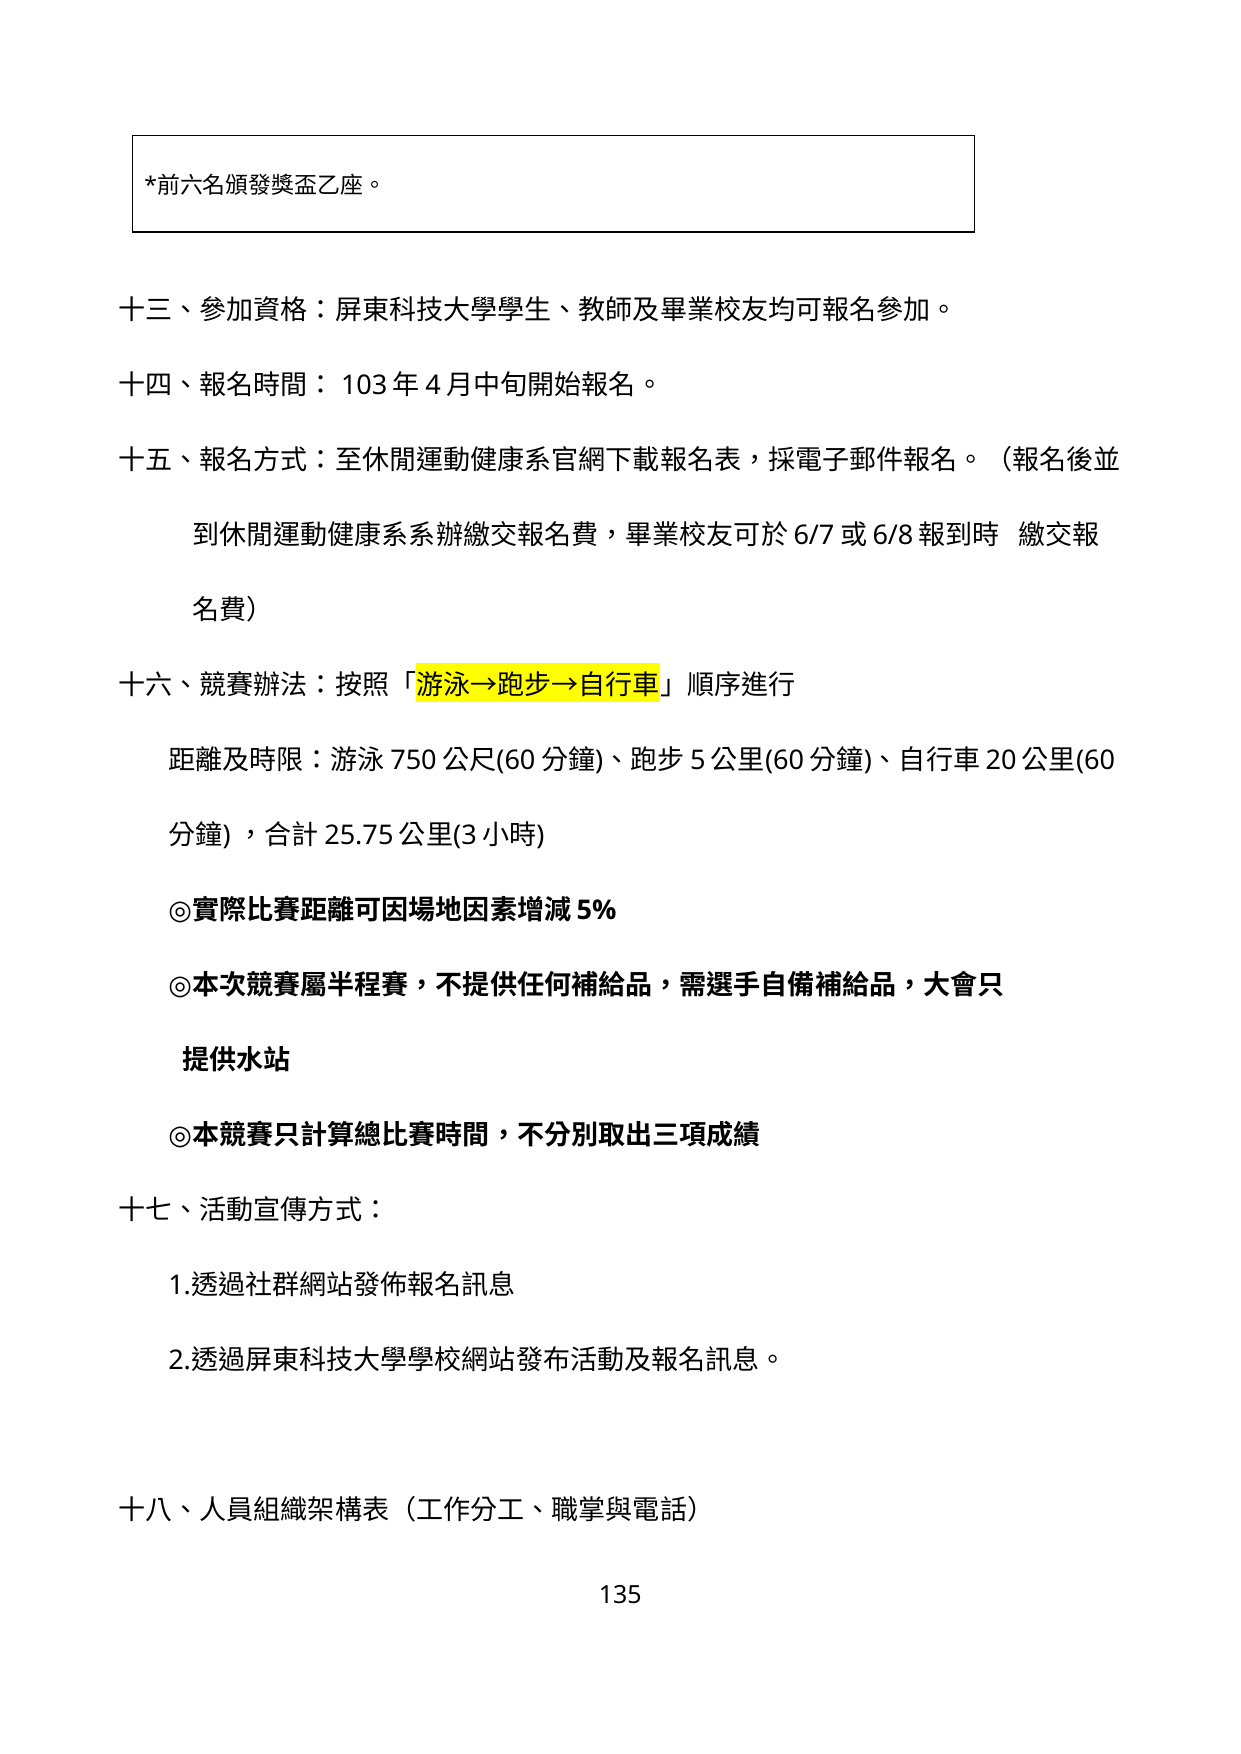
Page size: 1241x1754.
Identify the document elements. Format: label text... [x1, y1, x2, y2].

text ◎本次競賽屬半程賽，不提供任何補給品，需選手自備補給品，大會只 [168, 945, 1122, 1020]
text 十七、活動宣傳方式： [118, 1170, 1122, 1245]
text ◎實際比賽距離可因場地因素增減5% [168, 870, 1122, 945]
text 十八、人員組織架構表（工作分工、職掌與電話） [118, 1470, 1122, 1545]
text 1.透過社群網站發佈報名訊息 [168, 1245, 1122, 1320]
text 提供水站 [168, 1020, 1122, 1095]
table_cell *前六名頒發獎盃乙座。 [133, 136, 974, 231]
text 十三、參加資格：屏東科技大學學生、教師及畢業校友均可報名參加。 [118, 270, 1122, 345]
text 十六、競賽辦法：按照「游泳→跑步→自行車」順序進行 [118, 645, 1122, 720]
text 距離及時限：游泳750公尺(60分鐘)、跑步5公里(60分鐘)、自行車20公里(60分鐘) ，合計25.75公里(3小時) [168, 720, 1122, 870]
text ◎本競賽只計算總比賽時間，不分別取出三項成績 [168, 1095, 1122, 1170]
text 2.透過屏東科技大學學校網站發布活動及報名訊息。 [168, 1320, 1122, 1395]
text 十五、報名方式：至休閒運動健康系官網下載報名表，採電子郵件報名。（報名後並到休閒運動健康系系辦繳交報名費，畢業校友可於6/7或6/8 報到時 繳交報名費） [118, 420, 1122, 645]
text 十四、報名時間： 103年4月中旬開始報名。 [118, 345, 1122, 420]
